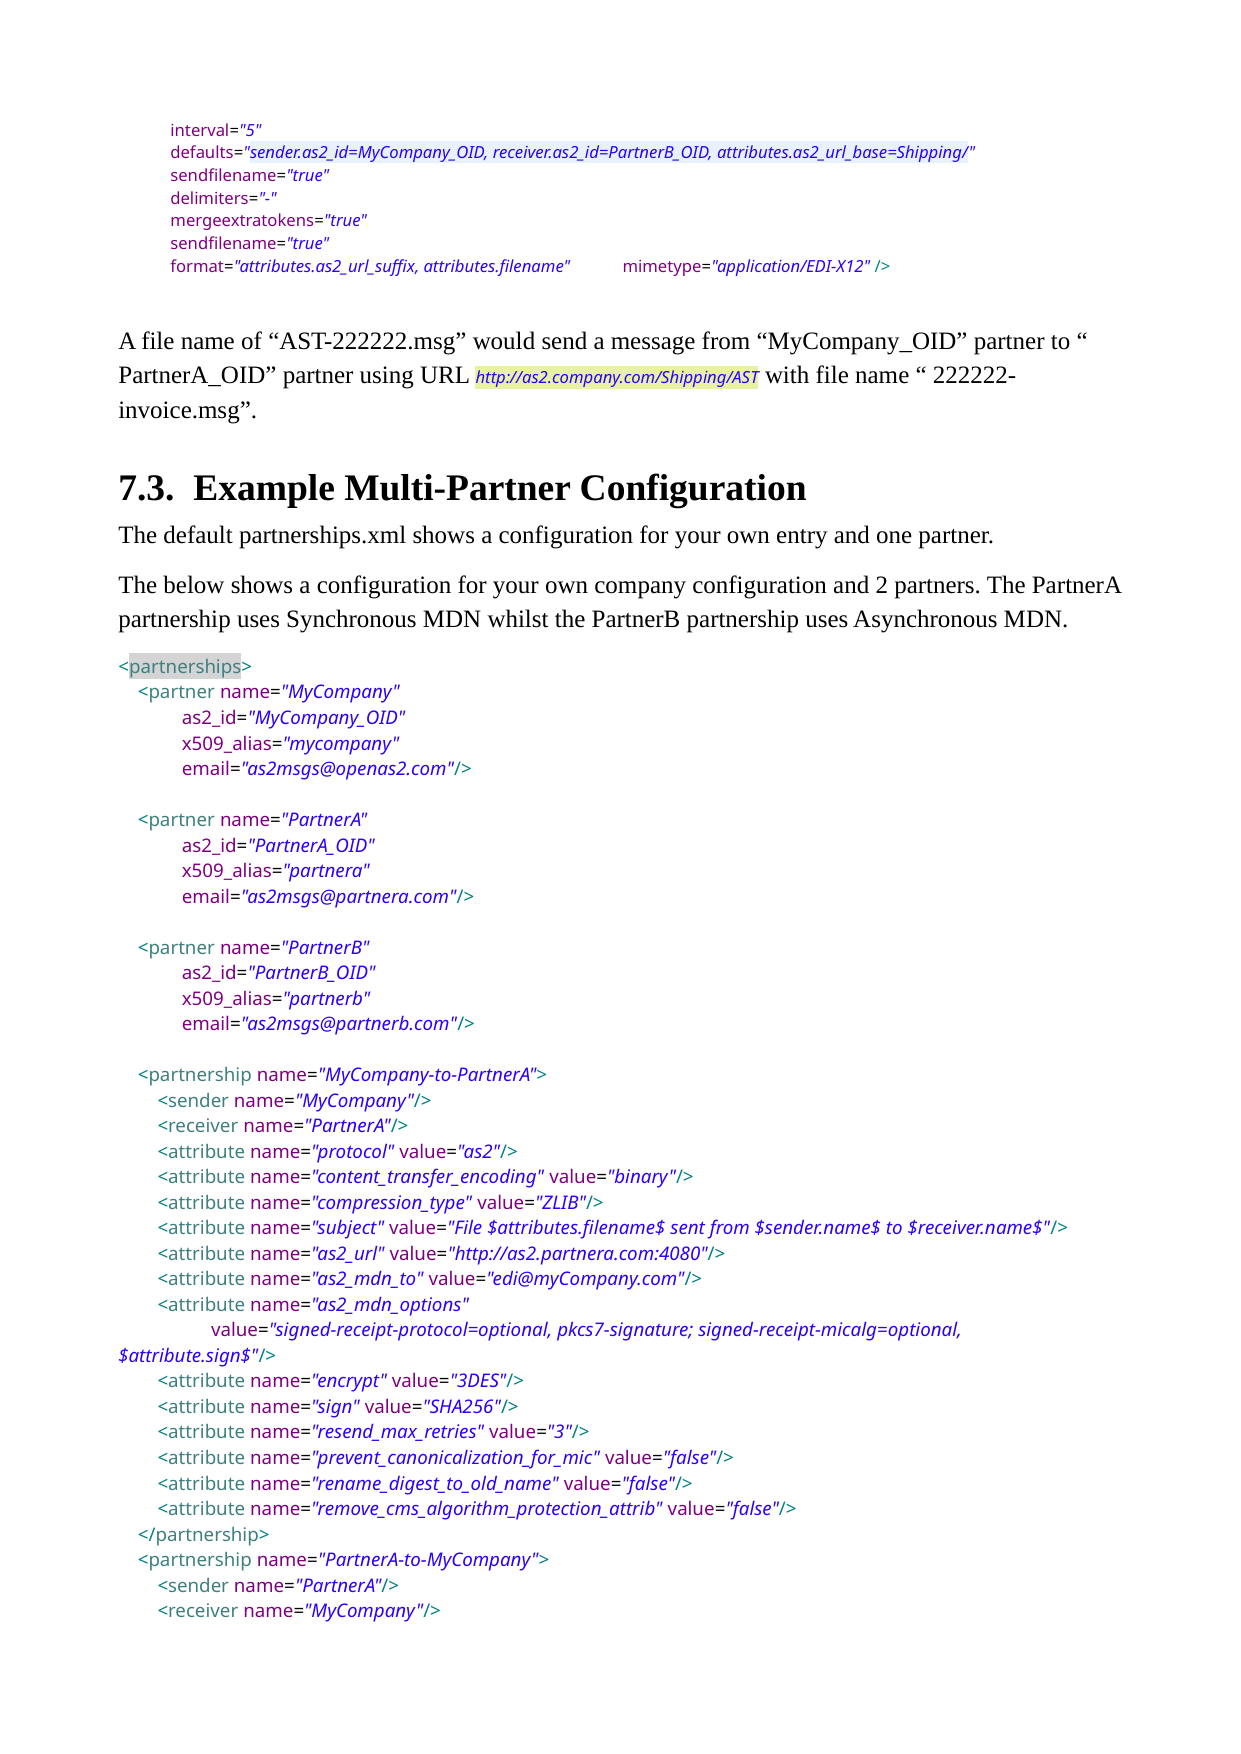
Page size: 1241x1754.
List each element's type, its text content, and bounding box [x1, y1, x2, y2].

text <partnership name="MyCompany-to-PartnerA"> [118, 1062, 1122, 1087]
text x509_alias="partnerb" [118, 985, 1122, 1011]
text <partnerships> [118, 653, 1122, 679]
text value="signed-receipt-protocol=optional, pkcs7-signature; signed-receipt-micalg=optional, $attribute.sign$"/> [118, 1317, 1122, 1368]
text x509_alias="partnera" [118, 857, 1122, 883]
text <attribute name="protocol" value="as2"/> [118, 1138, 1122, 1164]
text sendfilename="true" [118, 163, 1122, 186]
text format="attributes.as2_url_suffix, attributes.filename" mimetype="application/EDI-X12" /> [118, 254, 1122, 277]
text <attribute name="encrypt" value="3DES"/> [118, 1368, 1122, 1393]
text <attribute name="rename_digest_to_old_name" value="false"/> [118, 1470, 1122, 1495]
text <attribute name="as2_url" value="http://as2.partnera.com:4080"/> [118, 1240, 1122, 1266]
text <attribute name="content_transfer_encoding" value="binary"/> [118, 1164, 1122, 1189]
text <partnership name="PartnerA-to-MyCompany"> [118, 1546, 1122, 1572]
text <partner name="PartnerA" [118, 806, 1122, 832]
text as2_id="PartnerA_OID" [118, 832, 1122, 857]
text email="as2msgs@partnerb.com"/> [118, 1011, 1122, 1036]
text <attribute name="as2_mdn_options" [118, 1291, 1122, 1317]
text as2_id="MyCompany_OID" [118, 704, 1122, 730]
text <partner name="MyCompany" [118, 679, 1122, 704]
text mergeextratokens="true" [118, 209, 1122, 232]
text <attribute name="prevent_canonicalization_for_mic" value="false"/> [118, 1444, 1122, 1470]
text email="as2msgs@openas2.com"/> [118, 755, 1122, 781]
text <partner name="PartnerB" [118, 934, 1122, 959]
text <attribute name="as2_mdn_to" value="edi@myCompany.com"/> [118, 1266, 1122, 1291]
text </partnership> [118, 1521, 1122, 1546]
text A file name of “AST-222222.msg” would send a message from “MyCompany_OID” partner to “ PartnerA_OID” partner using URL http://as2.company.com/Shipping/AST with file name “ 222222-invoice.msg”. [118, 326, 1122, 424]
text <attribute name="remove_cms_algorithm_protection_attrib" value="false"/> [118, 1495, 1122, 1521]
text <attribute name="resend_max_retries" value="3"/> [118, 1419, 1122, 1444]
text <attribute name="sign" value="SHA256"/> [118, 1393, 1122, 1419]
text <sender name="PartnerA"/> [118, 1572, 1122, 1597]
text delimiters="-" [118, 186, 1122, 209]
subtitle Example Multi-Partner Configuration [118, 465, 1122, 508]
text The default partnerships.xml shows a configuration for your own entry and one partner. [118, 521, 1122, 549]
text defaults="sender.as2_id=MyCompany_OID, receiver.as2_id=PartnerB_OID, attributes.as2_url_base=Shipping/" [118, 141, 1122, 163]
text <sender name="MyCompany"/> [118, 1087, 1122, 1113]
text The below shows a configuration for your own company configuration and 2 partners. The PartnerA partnership uses Synchronous MDN whilst the PartnerB partnership uses Asynchronous MDN. [118, 570, 1122, 633]
text <attribute name="compression_type" value="ZLIB"/> [118, 1189, 1122, 1215]
text sendfilename="true" [118, 232, 1122, 254]
text <attribute name="subject" value="File $attributes.filename$ sent from $sender.name$ to $receiver.name$"/> [118, 1215, 1122, 1240]
text interval="5" [118, 118, 1122, 141]
text email="as2msgs@partnera.com"/> [118, 883, 1122, 908]
text as2_id="PartnerB_OID" [118, 959, 1122, 985]
text x509_alias="mycompany" [118, 730, 1122, 755]
text <receiver name="MyCompany"/> [118, 1597, 1122, 1623]
text <receiver name="PartnerA"/> [118, 1113, 1122, 1138]
